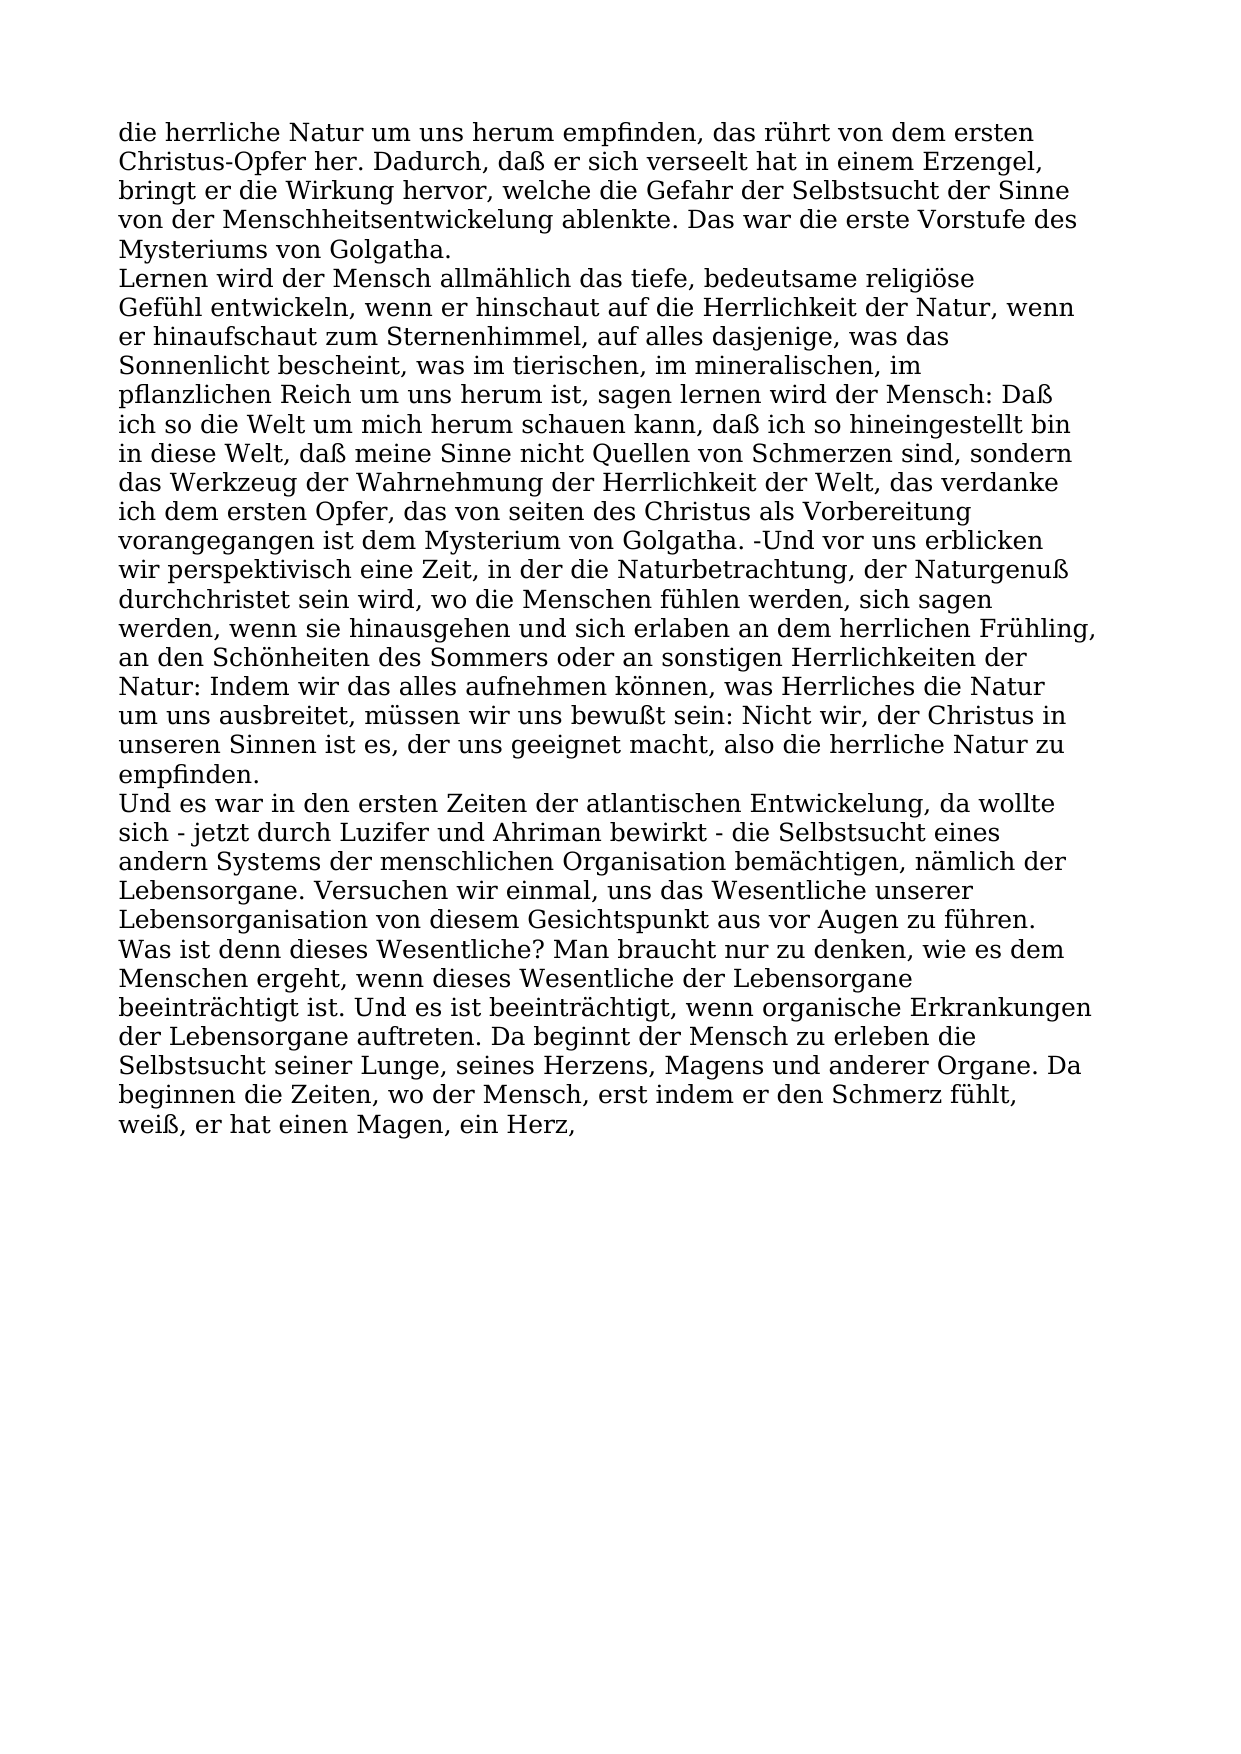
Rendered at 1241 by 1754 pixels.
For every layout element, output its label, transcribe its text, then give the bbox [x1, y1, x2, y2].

text vorangegangen ist dem Mysterium von Golgatha. -Und vor uns erblicken [118, 526, 1122, 556]
text das Werkzeug der Wahrnehmung der Herrlichkeit der Welt, das verdanke [118, 468, 1122, 497]
text Lebensorganisation von diesem Gesichtspunkt aus vor Augen zu führen. [118, 906, 1122, 935]
text der Lebensorgane auftreten. Da beginnt der Mensch zu erleben die [118, 1022, 1122, 1051]
text an den Schönheiten des Sommers oder an sonstigen Herrlichkeiten der [118, 643, 1122, 672]
text Christus-Opfer her. Dadurch, daß er sich verseelt hat in einem Erzengel, [118, 147, 1122, 176]
text beginnen die Zeiten, wo der Mensch, erst indem er den Schmerz fühlt, [118, 1081, 1122, 1110]
text wir perspektivisch eine Zeit, in der die Naturbetrachtung, der Naturgenuß [118, 556, 1122, 585]
text unseren Sinnen ist es, der uns geeignet macht, also die herrliche Natur zu [118, 731, 1122, 760]
text er hinaufschaut zum Sternenhimmel, auf alles dasjenige, was das [118, 322, 1122, 351]
text Menschen ergeht, wenn dieses Wesentliche der Lebensorgane [118, 964, 1122, 993]
text Mysteriums von Golgatha. [118, 235, 1122, 264]
text sich - jetzt durch Luzifer und Ahriman bewirkt - die Selbstsucht eines [118, 818, 1122, 847]
text von der Menschheitsentwickelung ablenkte. Das war die erste Vorstufe des [118, 206, 1122, 235]
text Selbstsucht seiner Lunge, seines Herzens, Magens und anderer Organe. Da [118, 1051, 1122, 1081]
text die herrliche Natur um uns herum empfinden, das rührt von dem ersten [118, 118, 1122, 147]
text weiß, er hat einen Magen, ein Herz, [118, 1110, 1122, 1139]
text werden, wenn sie hinausgehen und sich erlaben an dem herrlichen Frühling, [118, 614, 1122, 643]
text Gefühl entwickeln, wenn er hinschaut auf die Herrlichkeit der Natur, wenn [118, 293, 1122, 322]
text Lebensorgane. Versuchen wir einmal, uns das Wesentliche unserer [118, 876, 1122, 906]
text Sonnenlicht bescheint, was im tierischen, im mineralischen, im [118, 351, 1122, 381]
text Lernen wird der Mensch allmählich das tiefe, bedeutsame religiöse [118, 264, 1122, 293]
text durchchristet sein wird, wo die Menschen fühlen werden, sich sagen [118, 585, 1122, 614]
text andern Systems der menschlichen Organisation bemächtigen, nämlich der [118, 847, 1122, 876]
text bringt er die Wirkung hervor, welche die Gefahr der Selbstsucht der Sinne [118, 176, 1122, 206]
text pflanzlichen Reich um uns herum ist, sagen lernen wird der Mensch: Daß [118, 381, 1122, 410]
text in diese Welt, daß meine Sinne nicht Quellen von Schmerzen sind, sondern [118, 439, 1122, 468]
text um uns ausbreitet, müssen wir uns bewußt sein: Nicht wir, der Christus in [118, 701, 1122, 731]
text Was ist denn dieses Wesentliche? Man braucht nur zu denken, wie es dem [118, 935, 1122, 964]
text ich dem ersten Opfer, das von seiten des Christus als Vorbereitung [118, 497, 1122, 526]
text empfinden. [118, 760, 1122, 789]
text beeinträchtigt ist. Und es ist beeinträchtigt, wenn organische Erkrankungen [118, 993, 1122, 1022]
text ich so die Welt um mich herum schauen kann, daß ich so hineingestellt bin [118, 410, 1122, 439]
text Natur: Indem wir das alles aufnehmen können, was Herrliches die Natur [118, 672, 1122, 701]
text Und es war in den ersten Zeiten der atlantischen Entwickelung, da wollte [118, 789, 1122, 818]
